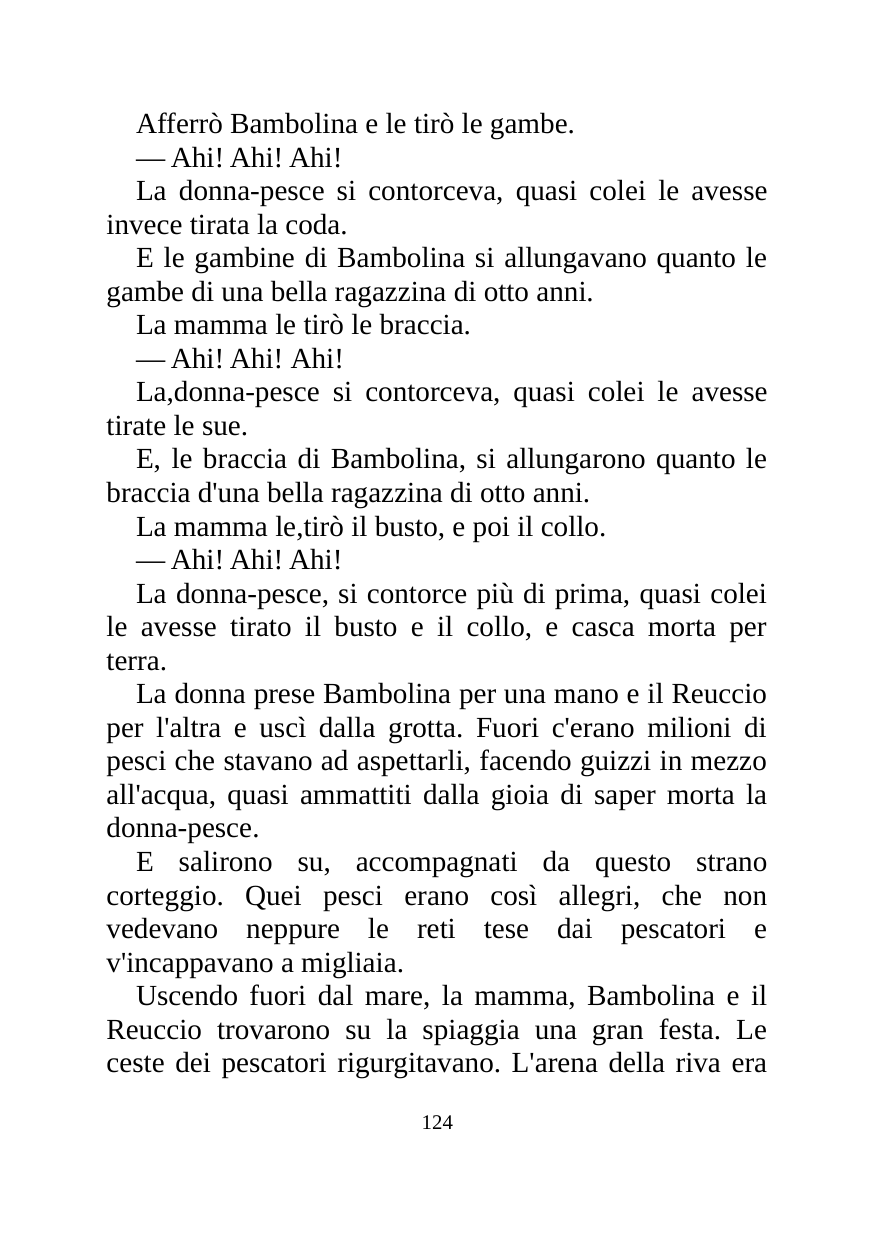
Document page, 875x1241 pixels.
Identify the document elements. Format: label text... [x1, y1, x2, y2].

text E, le braccia di Bambolina, si allungarono quanto le braccia d'una bella ragazzina di otto anni. [106, 442, 768, 509]
text — Ahi! Ahi! Ahi! [106, 140, 768, 173]
text E le gambine di Bambolina si allungavano quanto le gambe di una bella ragazzina di otto anni. [106, 240, 768, 307]
text La,donna-pesce si contorceva, quasi colei le avesse tirate le sue. [106, 374, 768, 442]
text La donna-pesce, si contorce più di prima, quasi colei le avesse tirato il busto e il collo, e casca morta per terra. [106, 576, 768, 676]
text — Ahi! Ahi! Ahi! [106, 542, 768, 576]
text Uscendo fuori dal mare, la mamma, Bambolina e il Reuccio trovarono su la spiaggia una gran festa. Le ceste dei pescatori rigurgitavano. L'arena della riva era [106, 978, 768, 1079]
text E salirono su, accompagnati da questo strano corteggio. Quei pesci erano così allegri, che non vedevano neppure le reti tese dai pescatori e v'incappavano a migliaia. [106, 844, 768, 978]
text — Ahi! Ahi! Ahi! [106, 341, 768, 374]
text Afferrò Bambolina e le tirò le gambe. [106, 106, 768, 140]
text La donna prese Bambolina per una mano e il Reuccio per l'altra e uscì dalla grotta. Fuori c'erano milioni di pesci che stavano ad aspettarli, facendo guizzi in mezzo all'acqua, quasi ammattiti dalla gioia di saper morta la donna-pesce. [106, 676, 768, 844]
text La donna-pesce si contorceva, quasi colei le avesse invece tirata la coda. [106, 173, 768, 240]
text La mamma le,tirò il busto, e poi il collo. [106, 509, 768, 542]
text La mamma le tirò le braccia. [106, 307, 768, 341]
